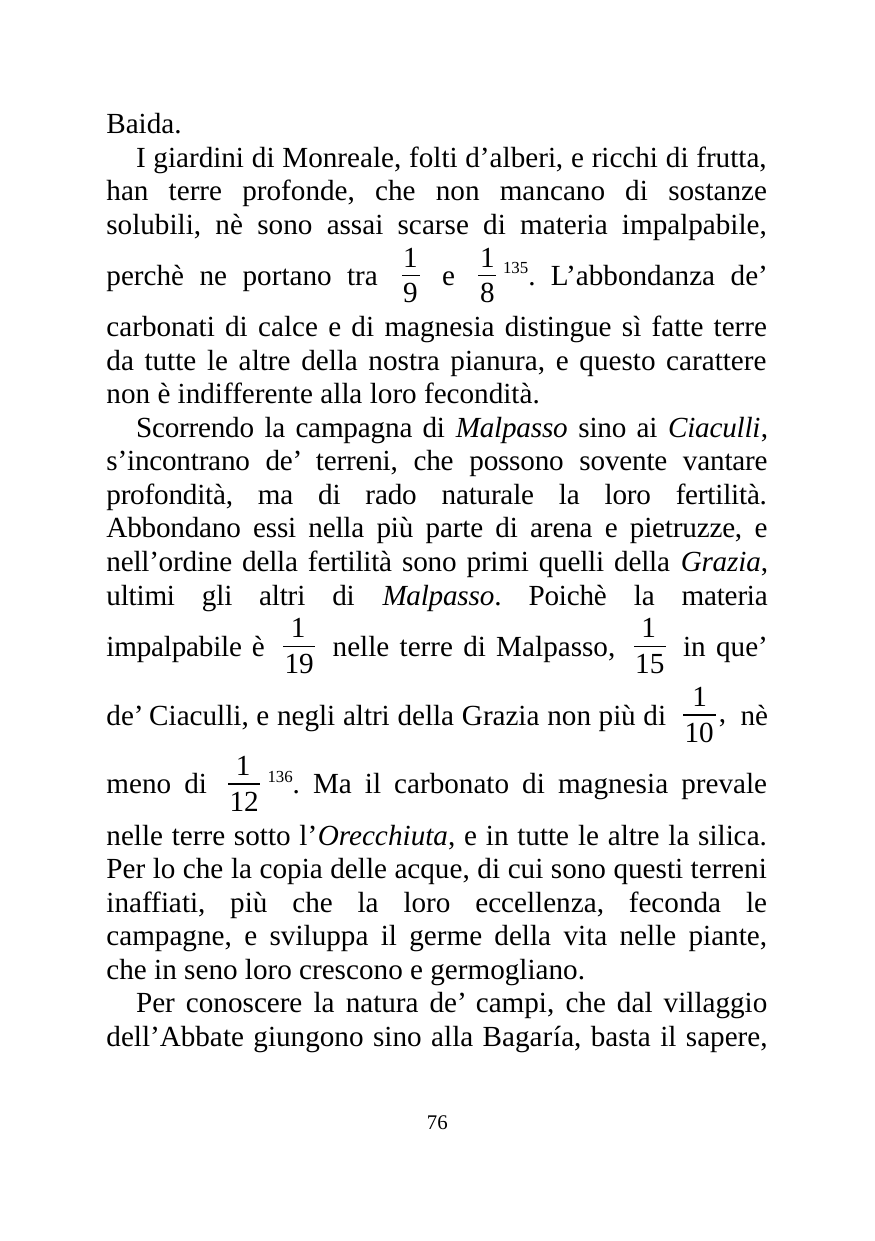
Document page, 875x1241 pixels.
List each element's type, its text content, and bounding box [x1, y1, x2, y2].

text Per conoscere la natura de’ campi, che dal villaggio dell’Abbate giungono sino alla Bagaría, basta il sapere, [106, 985, 768, 1052]
text I giardini di Monreale, folti d’alberi, e ricchi di frutta, han terre profonde, che non mancano di sostanze solubili, nè sono assai scarse di materia impalpabile, perchè ne portano tra e . L’abbondanza de’ carbonati di calce e di magnesia distingue sì fatte terre da tutte le altre della nostra pianura, e questo carattere non è indifferente alla loro fecondità. [106, 140, 768, 410]
text Baida. [106, 106, 768, 140]
text Scorrendo la campagna di Malpasso sino ai Ciaculli, s’incontrano de’ terreni, che possono sovente vantare profondità, ma di rado naturale la loro fertilità. Abbondano essi nella più parte di arena e pietruzze, e nell’ordine della fertilità sono primi quelli della Grazia, ultimi gli altri di Malpasso. Poichè la materia impalpabile è nelle terre di Malpasso, in que’ de’ Ciaculli, e negli altri della Grazia non più di nè meno di . Ma il carbonato di magnesia prevale nelle terre sotto l’Orecchiuta, e in tutte le altre la silica. Per lo che la copia delle acque, di cui sono questi terreni inaffiati, più che la loro eccellenza, feconda le campagne, e sviluppa il germe della vita nelle piante, che in seno loro crescono e germogliano. [106, 410, 768, 985]
